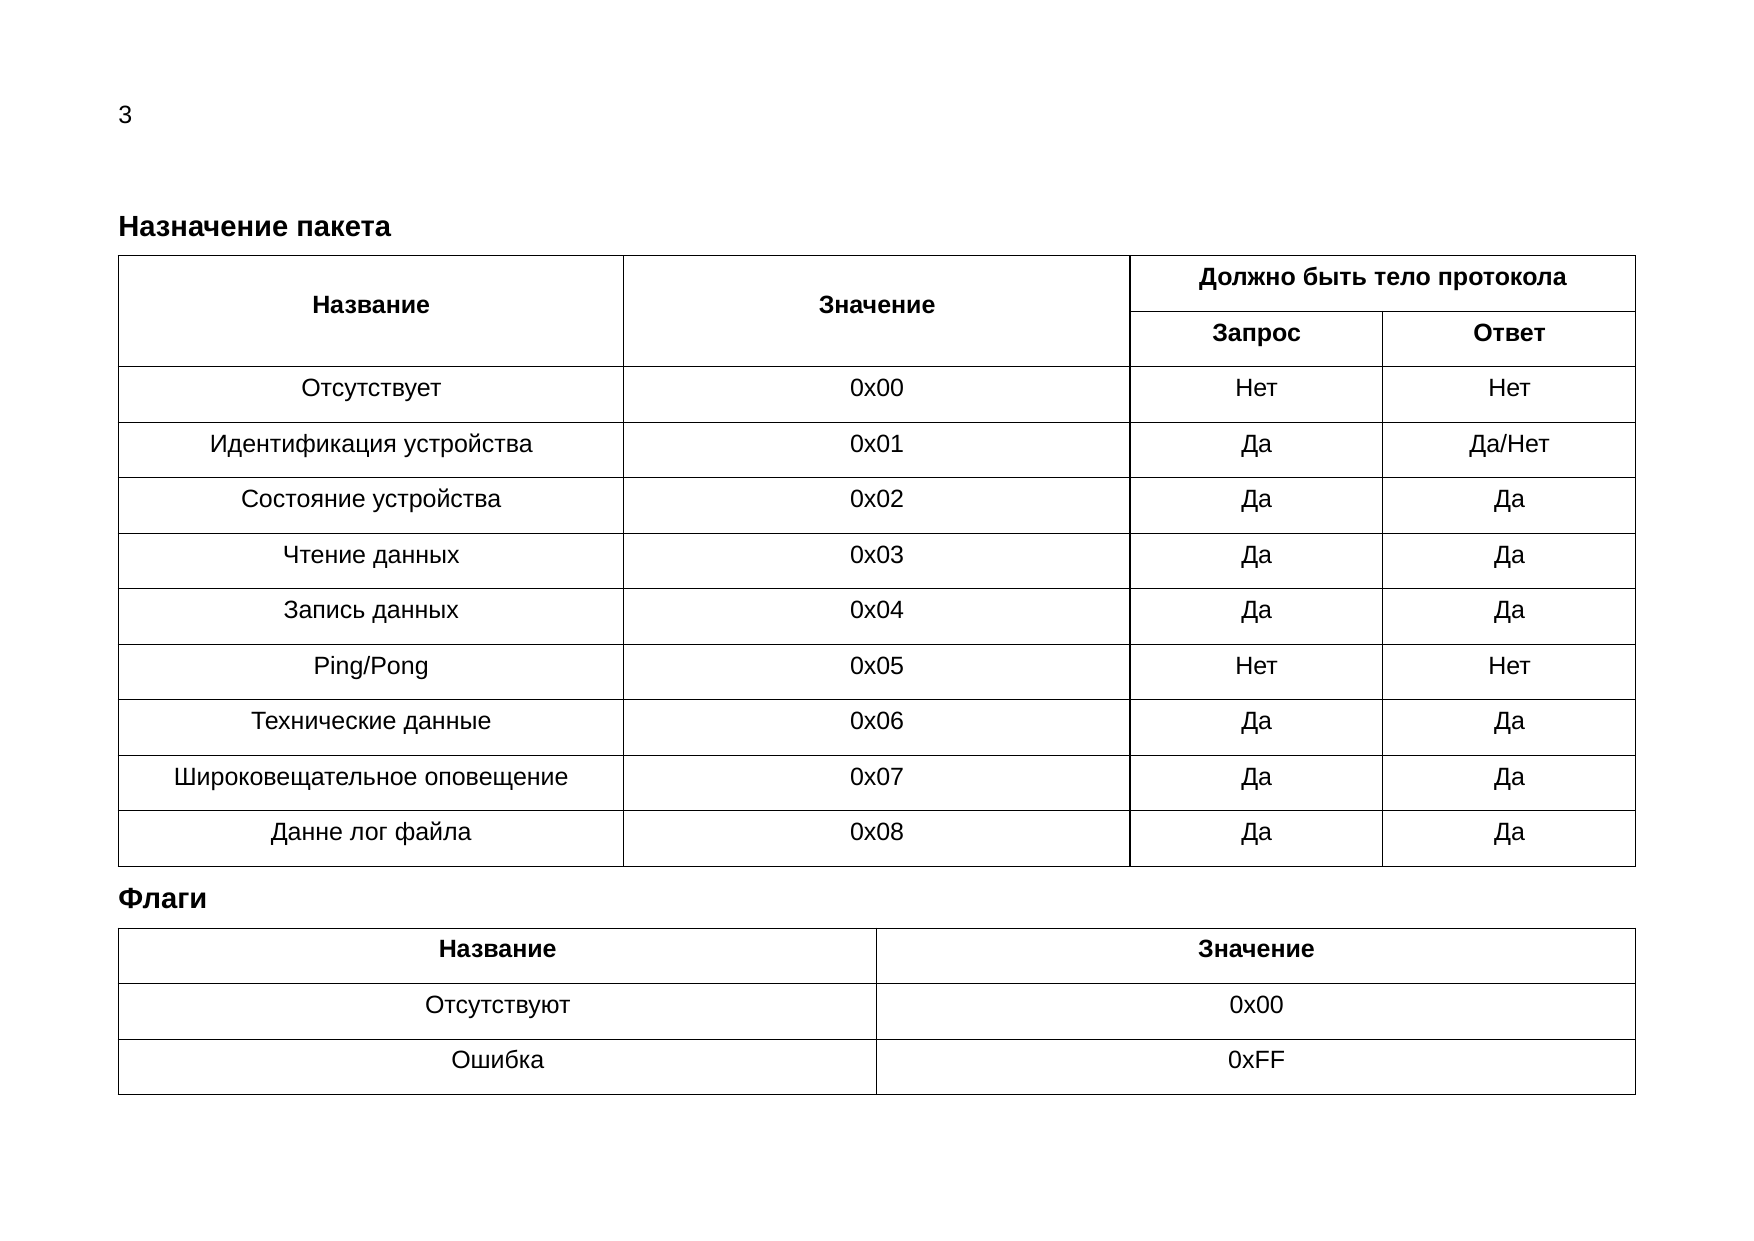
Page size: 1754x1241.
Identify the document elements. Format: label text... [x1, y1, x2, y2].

table_cell Да [1383, 589, 1635, 644]
table_cell Отсутствует [119, 367, 623, 422]
table_cell Да [1383, 534, 1635, 588]
table_cell Да/Нет [1383, 423, 1635, 477]
table_cell Идентификация устройства [119, 423, 623, 477]
table_cell Нет [1383, 645, 1635, 699]
table_cell Широковещательное оповещение [119, 756, 623, 810]
table_cell 0x06 [624, 700, 1129, 755]
table_cell Нет [1383, 367, 1635, 422]
table_header Название [119, 929, 876, 983]
table_cell Нет [1131, 645, 1382, 699]
table_cell Отсутствуют [119, 984, 876, 1039]
table_cell 0x04 [624, 589, 1129, 644]
table_cell Да [1131, 478, 1382, 533]
table_cell 0x03 [624, 534, 1129, 588]
table_cell Да [1383, 811, 1635, 866]
table_cell Ping/Pong [119, 645, 623, 699]
table_cell Да [1131, 534, 1382, 588]
table_cell 0xFF [877, 1040, 1635, 1094]
table_cell 0x08 [624, 811, 1129, 866]
table_cell Технические данные [119, 700, 623, 755]
table_cell Ошибка [119, 1040, 876, 1094]
table_cell Да [1383, 478, 1635, 533]
table_cell Да [1131, 700, 1382, 755]
table_cell Запись данных [119, 589, 623, 644]
table_cell Да [1131, 756, 1382, 810]
table_header Значение [877, 929, 1635, 983]
table_cell Да [1131, 811, 1382, 866]
table_cell Да [1383, 700, 1635, 755]
table_header Название [119, 256, 623, 366]
table_cell 0x02 [624, 478, 1129, 533]
table_cell Нет [1131, 367, 1382, 422]
table_cell Чтение данных [119, 534, 623, 588]
table_cell 0x00 [877, 984, 1635, 1039]
table_cell 0x01 [624, 423, 1129, 477]
subtitle Назначение пакета [118, 209, 1636, 243]
table_cell Запрос [1131, 312, 1382, 366]
table_cell 0x07 [624, 756, 1129, 810]
table_header Должно быть тело протокола [1131, 256, 1635, 311]
table_cell Состояние устройства [119, 478, 623, 533]
table_cell Да [1383, 756, 1635, 810]
table_header Значение [624, 256, 1129, 366]
table_cell Да [1131, 589, 1382, 644]
table_cell Ответ [1383, 312, 1635, 366]
table_cell 0x00 [624, 367, 1129, 422]
subtitle Флаги [118, 882, 1636, 915]
table_cell Данне лог файла [119, 811, 623, 866]
table_cell 0x05 [624, 645, 1129, 699]
table_cell Да [1131, 423, 1382, 477]
